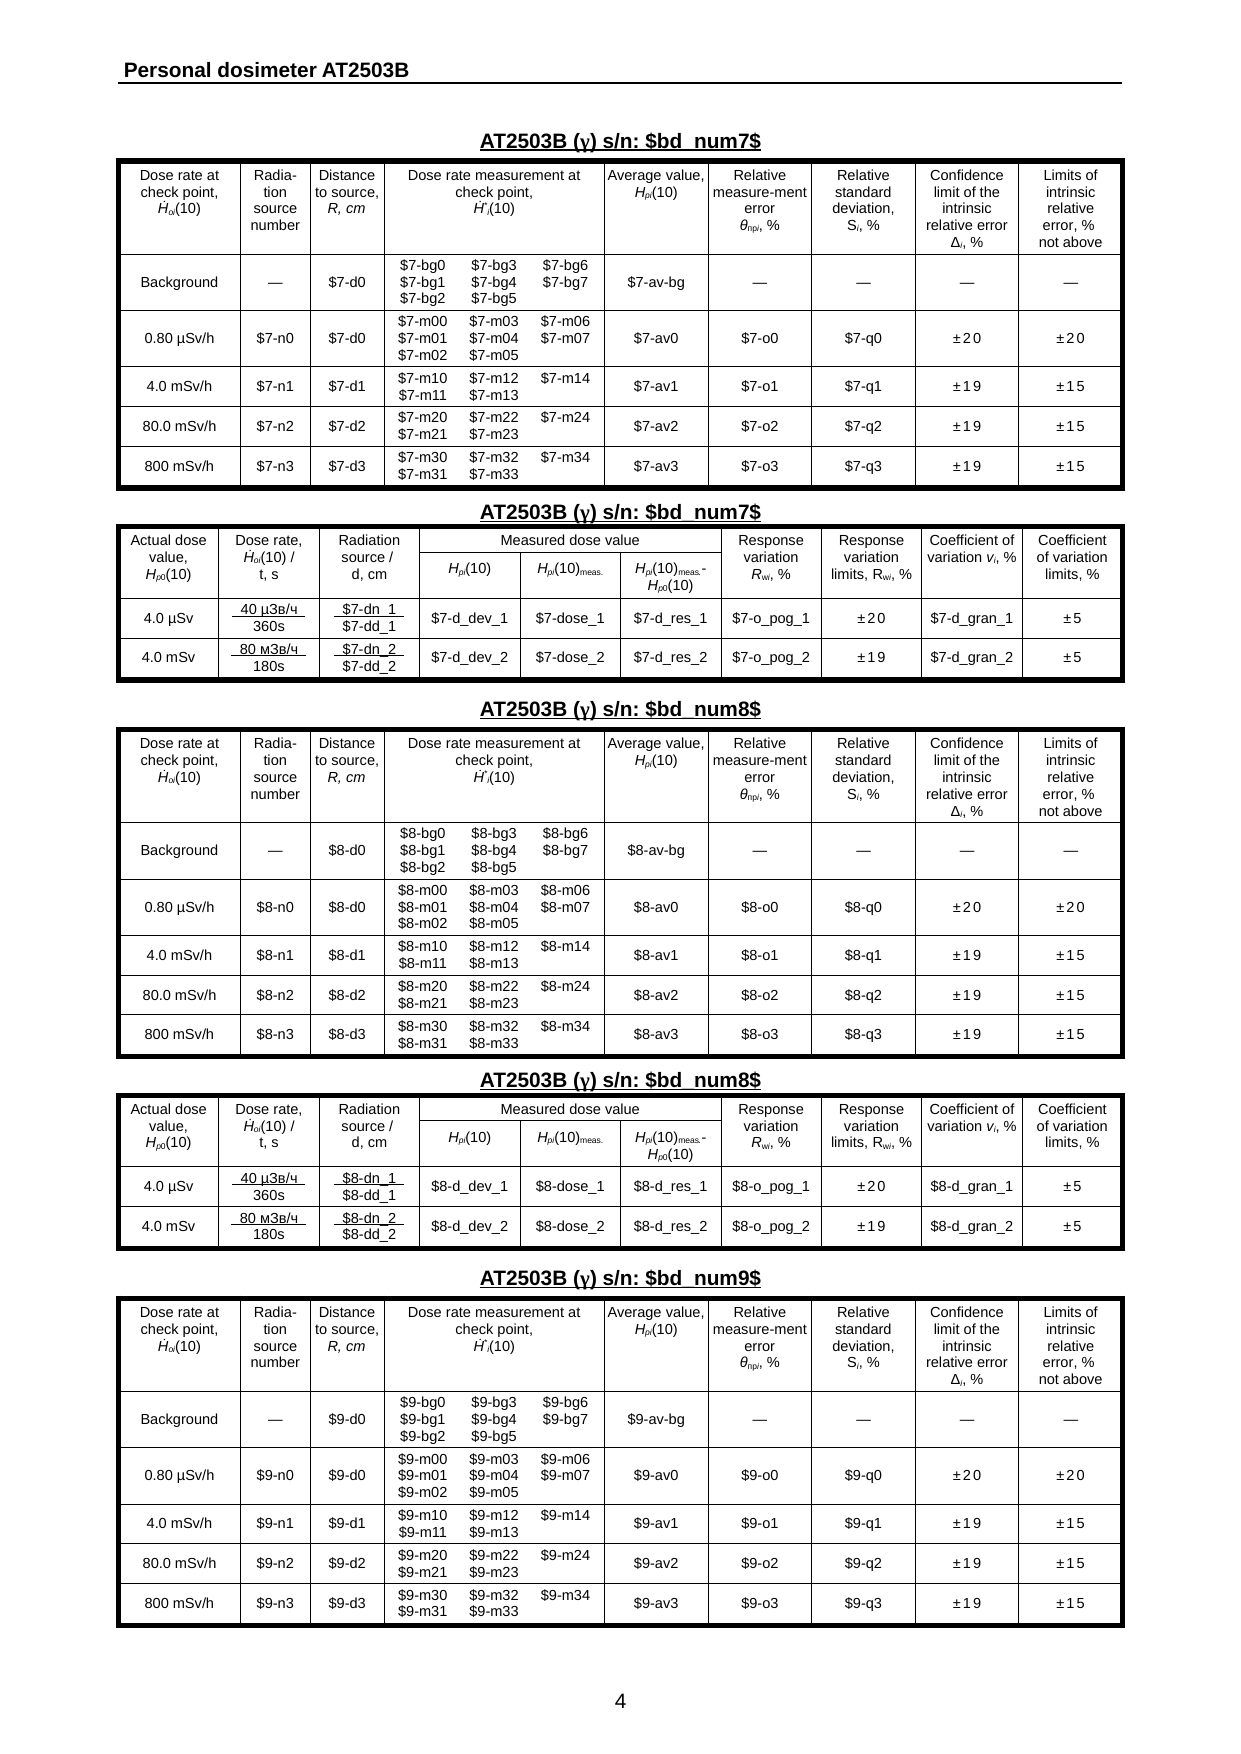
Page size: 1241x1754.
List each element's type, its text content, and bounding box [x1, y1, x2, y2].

table_cell Hpi(10)meas. [521, 553, 620, 598]
table_cell $8-d2 [311, 976, 384, 1014]
table_cell Background [121, 1392, 240, 1447]
table_cell Background [121, 255, 240, 310]
table_cell $9-q1 [812, 1505, 915, 1543]
table_cell $8-n1 [241, 936, 310, 975]
table_cell Average value, Hpi(10) [605, 164, 708, 253]
table_cell $9-m20 $9-m21 $9-m22 $9-m23 $9-m24 [385, 1544, 604, 1583]
table_cell $9-av2 [605, 1544, 708, 1583]
table_cell ±15 [1019, 407, 1120, 446]
table_cell 0.80 µSv/h [121, 311, 240, 366]
table_cell 4.0 mSv/h [121, 367, 240, 406]
table_cell 80.0 mSv/h [121, 1544, 240, 1583]
table_cell ±5 [1023, 599, 1120, 637]
table_cell Background [121, 823, 240, 878]
table_cell Coefficient of variation limits, % [1023, 1098, 1120, 1166]
table_cell 80 мЗв/ч 180s [219, 639, 319, 677]
table_cell 80.0 mSv/h [121, 976, 240, 1014]
table_cell $7-av0 [605, 311, 708, 366]
table_cell Dose rate measurement at check point, Ḣ*i(10) [385, 1301, 604, 1391]
table_cell $8-av1 [605, 936, 708, 975]
table_cell Response variation limits, Rwi, % [822, 1098, 921, 1166]
table_cell Confidence limit of the intrinsic relative error Δi, % [916, 732, 1018, 822]
table_cell ±15 [1019, 1505, 1120, 1543]
table_cell $7-dn_2 $7-dd_2 [320, 639, 419, 677]
table_cell $8-av0 [605, 880, 708, 935]
table_cell $8-av-bg [605, 823, 708, 878]
table_cell $7-n3 [241, 447, 310, 485]
table_cell — [812, 255, 915, 310]
table_cell $8-o2 [709, 976, 811, 1014]
table_cell ±20 [1019, 880, 1120, 935]
table_cell $8-dn_2 $8-dd_2 [320, 1207, 419, 1246]
table_cell $8-q1 [812, 936, 915, 975]
table_cell Hpi(10)meas. [521, 1121, 620, 1166]
table_cell $8-bg0 $8-bg1 $8-bg2 $8-bg3 $8-bg4 $8-bg5 $8-bg6 $8-bg7 [385, 823, 604, 878]
table_cell Actual dose value, Hp0(10) [121, 529, 218, 598]
table_cell Radiation source / d, cm [320, 1098, 419, 1166]
table_cell $7-dose_1 [521, 599, 620, 637]
table_cell $7-o3 [709, 447, 811, 485]
table_cell Hpi(10)meas.-Hp0(10) [621, 1121, 721, 1166]
table_cell 0.80 µSv/h [121, 880, 240, 935]
table_cell — [916, 255, 1018, 310]
table_cell ±15 [1019, 1015, 1120, 1054]
table_cell $8-o0 [709, 880, 811, 935]
table_cell ±20 [1019, 1448, 1120, 1504]
table_cell ±15 [1019, 1544, 1120, 1583]
table_cell $8-m10 $8-m11 $8-m12 $8-m13 $8-m14 [385, 936, 604, 975]
table_cell Radia-tion source number [241, 1301, 310, 1391]
table_cell $8-m20 $8-m21 $8-m22 $8-m23 $8-m24 [385, 976, 604, 1014]
table_cell ±19 [916, 976, 1018, 1014]
table_cell $8-d_dev_1 [420, 1167, 520, 1206]
table_cell 4.0 mSv/h [121, 936, 240, 975]
table_cell $9-av-bg [605, 1392, 708, 1447]
table_cell $7-n2 [241, 407, 310, 446]
table_cell $8-q3 [812, 1015, 915, 1054]
table_cell Dose rate measurement at check point, Ḣ*i(10) [385, 732, 604, 822]
table_cell Relative standard deviation, Si, % [812, 164, 915, 253]
table_cell $7-d_dev_1 [420, 599, 520, 637]
table_cell ±15 [1019, 936, 1120, 975]
table_cell $8-dn_1 $8-dd_1 [320, 1167, 419, 1206]
table_cell $8-m00 $8-m01 $8-m02 $8-m03 $8-m04 $8-m05 $8-m06 $8-m07 [385, 880, 604, 935]
table_cell $9-n1 [241, 1505, 310, 1543]
table_cell $9-d3 [311, 1584, 384, 1623]
table_cell $8-d_dev_2 [420, 1207, 520, 1246]
table_cell $7-m20 $7-m21 $7-m22 $7-m23 $7-m24 [385, 407, 604, 446]
table_cell $9-n2 [241, 1544, 310, 1583]
table_cell Limits of intrinsic relative error, % not above [1019, 1301, 1120, 1391]
table_cell Radiation source / d, cm [320, 529, 419, 598]
table_cell $9-n0 [241, 1448, 310, 1504]
table_cell Relative standard deviation, Si, % [812, 732, 915, 822]
table_header AT2503B (γ) s/n: $bd_num8$ [118, 683, 1122, 727]
table_cell $8-d_res_2 [621, 1207, 721, 1246]
table_cell $9-q0 [812, 1448, 915, 1504]
table_cell $9-o3 [709, 1584, 811, 1623]
table_cell $8-n2 [241, 976, 310, 1014]
table_cell $7-o0 [709, 311, 811, 366]
table_cell Average value, Hpi(10) [605, 732, 708, 822]
table_cell — [709, 1392, 811, 1447]
table_cell $7-d_gran_2 [922, 639, 1022, 677]
table_cell $8-av2 [605, 976, 708, 1014]
table_cell ±20 [916, 311, 1018, 366]
table_cell Dose rate, Ḣoi(10) / t, s [219, 529, 319, 598]
table_cell Hpi(10) [420, 1121, 520, 1166]
table_cell Limits of intrinsic relative error, % not above [1019, 732, 1120, 822]
table_cell $8-d1 [311, 936, 384, 975]
table_cell Dose rate, Ḣoi(10) / t, s [219, 1098, 319, 1166]
table_cell Measured dose value [420, 1098, 721, 1120]
table_cell $8-n3 [241, 1015, 310, 1054]
table_cell Radia-tion source number [241, 164, 310, 253]
table_cell $7-q1 [812, 367, 915, 406]
table_cell ±20 [822, 1167, 921, 1206]
table_cell Actual dose value, Hp0(10) [121, 1098, 218, 1166]
table_cell ±19 [822, 1207, 921, 1246]
table_cell $8-o_pog_1 [722, 1167, 821, 1206]
table_cell $7-m10 $7-m11 $7-m12 $7-m13 $7-m14 [385, 367, 604, 406]
table_cell ±19 [916, 447, 1018, 485]
table_cell 800 mSv/h [121, 1015, 240, 1054]
table_cell $7-av3 [605, 447, 708, 485]
table_cell $7-av2 [605, 407, 708, 446]
table_cell $7-d0 [311, 311, 384, 366]
table_cell $9-d0 [311, 1448, 384, 1504]
table_cell ±20 [916, 1448, 1018, 1504]
table_cell 4.0 µSv [121, 599, 218, 637]
table_cell $7-m30 $7-m31 $7-m32 $7-m33 $7-m34 [385, 447, 604, 485]
table_cell Hpi(10)meas.-Hp0(10) [621, 553, 721, 598]
table_cell 4.0 mSv [121, 1207, 218, 1246]
table_cell $9-q2 [812, 1544, 915, 1583]
table_cell $9-d2 [311, 1544, 384, 1583]
table_cell — [1019, 255, 1120, 310]
table_cell $9-d1 [311, 1505, 384, 1543]
table_cell $8-o3 [709, 1015, 811, 1054]
table_cell $7-dose_2 [521, 639, 620, 677]
table_cell — [1019, 823, 1120, 878]
table_cell Coefficient of variation vi, % [922, 1098, 1022, 1166]
table_cell $7-bg0 $7-bg1 $7-bg2 $7-bg3 $7-bg4 $7-bg5 $7-bg6 $7-bg7 [385, 255, 604, 310]
table_cell $8-o_pog_2 [722, 1207, 821, 1246]
table_cell ±19 [916, 1544, 1018, 1583]
table_cell $7-d_gran_1 [922, 599, 1022, 637]
table_cell — [241, 823, 310, 878]
table_cell ±19 [822, 639, 921, 677]
table_cell Dose rate at check point, Ḣoi(10) [121, 164, 240, 253]
table_cell $7-m00 $7-m01 $7-m02 $7-m03 $7-m04 $7-m05 $7-m06 $7-m07 [385, 311, 604, 366]
table_cell $9-av3 [605, 1584, 708, 1623]
table_cell — [916, 1392, 1018, 1447]
table_cell $8-d0 [311, 880, 384, 935]
table_cell ±5 [1023, 1207, 1120, 1246]
table_cell $7-d0 [311, 255, 384, 310]
table_cell $8-d_gran_1 [922, 1167, 1022, 1206]
table_cell Distance to source, R, сm [311, 732, 384, 822]
table_cell — [709, 823, 811, 878]
table_cell $9-m00 $9-m01 $9-m02 $9-m03 $9-m04 $9-m05 $9-m06 $9-m07 [385, 1448, 604, 1504]
table_cell — [241, 1392, 310, 1447]
table_cell — [1019, 1392, 1120, 1447]
table_cell ±5 [1023, 1167, 1120, 1206]
table_cell $7-o_pog_1 [722, 599, 821, 637]
table_cell — [241, 255, 310, 310]
table_cell ±5 [1023, 639, 1120, 677]
table_cell ±15 [1019, 976, 1120, 1014]
table_cell $7-av-bg [605, 255, 708, 310]
table_cell 40 µЗв/ч 360s [219, 599, 319, 637]
table_cell $7-q3 [812, 447, 915, 485]
table_cell $8-d_gran_2 [922, 1207, 1022, 1246]
table_cell Dose rate measurement at check point, Ḣ*i(10) [385, 164, 604, 253]
table_cell 80 мЗв/ч 180s [219, 1207, 319, 1246]
table_cell Response variation Rwi, % [722, 529, 821, 598]
table_cell $8-av3 [605, 1015, 708, 1054]
table_cell Dose rate at check point, Ḣoi(10) [121, 732, 240, 822]
table_cell Coefficient of variation limits, % [1023, 529, 1120, 598]
table_cell ±20 [822, 599, 921, 637]
table_cell $9-q3 [812, 1584, 915, 1623]
table_header AT2503B (γ) s/n: $bd_num8$ [118, 1059, 1122, 1092]
table_cell Hpi(10) [420, 553, 520, 598]
table_cell $9-m30 $9-m31 $9-m32 $9-m33 $9-m34 [385, 1584, 604, 1623]
table_cell $7-d_dev_2 [420, 639, 520, 677]
table_cell 40 µЗв/ч 360s [219, 1167, 319, 1206]
table_cell $7-d_res_2 [621, 639, 721, 677]
table_cell $8-d0 [311, 823, 384, 878]
table_cell Relative measure-ment error θпрi, % [709, 732, 811, 822]
table_cell Response variation Rwi, % [722, 1098, 821, 1166]
table_cell Measured dose value [420, 529, 721, 552]
table_cell Distance to source, R, сm [311, 164, 384, 253]
table_cell $9-av0 [605, 1448, 708, 1504]
table_cell ±15 [1019, 447, 1120, 485]
table_cell $9-bg0 $9-bg1 $9-bg2 $9-bg3 $9-bg4 $9-bg5 $9-bg6 $9-bg7 [385, 1392, 604, 1447]
table_cell $8-q0 [812, 880, 915, 935]
table_cell $7-o_pog_2 [722, 639, 821, 677]
table_header AT2503B (γ) s/n: $bd_num7$ [118, 491, 1122, 524]
table_cell 4.0 mSv/h [121, 1505, 240, 1543]
table_cell Distance to source, R, сm [311, 1301, 384, 1391]
table_cell ±20 [916, 880, 1018, 935]
table_cell ±15 [1019, 367, 1120, 406]
table_cell 800 mSv/h [121, 1584, 240, 1623]
table_header AT2503B (γ) s/n: $bd_num9$ [118, 1251, 1122, 1296]
table_cell $9-o1 [709, 1505, 811, 1543]
table_cell $7-d1 [311, 367, 384, 406]
table_cell $7-q2 [812, 407, 915, 446]
table_cell 4.0 mSv [121, 639, 218, 677]
table_cell $7-q0 [812, 311, 915, 366]
table_cell ±19 [916, 1505, 1018, 1543]
table_cell ±19 [916, 936, 1018, 975]
table_cell Dose rate at check point, Ḣoi(10) [121, 1301, 240, 1391]
table_cell Limits of intrinsic relative error, % not above [1019, 164, 1120, 253]
table_cell ±19 [916, 1584, 1018, 1623]
table_cell 800 mSv/h [121, 447, 240, 485]
table_cell $8-n0 [241, 880, 310, 935]
table_cell ±19 [916, 367, 1018, 406]
table_cell $9-n3 [241, 1584, 310, 1623]
table_cell Relative standard deviation, Si, % [812, 1301, 915, 1391]
table_cell $7-av1 [605, 367, 708, 406]
table_cell $7-n0 [241, 311, 310, 366]
table_cell ±15 [1019, 1584, 1120, 1623]
table_cell $9-av1 [605, 1505, 708, 1543]
table_cell Relative measure-ment error θпрi, % [709, 1301, 811, 1391]
table_cell $8-q2 [812, 976, 915, 1014]
table_cell $8-dose_2 [521, 1207, 620, 1246]
table_cell Relative measure-ment error θпрi, % [709, 164, 811, 253]
table_cell $8-d3 [311, 1015, 384, 1054]
table_cell Radia-tion source number [241, 732, 310, 822]
table_cell ±20 [1019, 311, 1120, 366]
table_cell Response variation limits, Rwi, % [822, 529, 921, 598]
table_cell — [812, 823, 915, 878]
table_cell $9-d0 [311, 1392, 384, 1447]
table_cell $7-o2 [709, 407, 811, 446]
table_cell $8-d_res_1 [621, 1167, 721, 1206]
table_cell $7-n1 [241, 367, 310, 406]
table_cell $7-d2 [311, 407, 384, 446]
table_cell — [709, 255, 811, 310]
table_cell $7-dn_1 $7-dd_1 [320, 599, 419, 637]
table_cell $8-o1 [709, 936, 811, 975]
table_cell $9-m10 $9-m11 $9-m12 $9-m13 $9-m14 [385, 1505, 604, 1543]
table_cell 4.0 µSv [121, 1167, 218, 1206]
table_cell $7-o1 [709, 367, 811, 406]
table_cell $7-d_res_1 [621, 599, 721, 637]
table_cell $7-d3 [311, 447, 384, 485]
table_cell 0.80 µSv/h [121, 1448, 240, 1504]
table_cell — [812, 1392, 915, 1447]
table_cell $9-o2 [709, 1544, 811, 1583]
table_cell ±19 [916, 407, 1018, 446]
table_cell Confidence limit of the intrinsic relative error Δi, % [916, 164, 1018, 253]
table_cell $8-dose_1 [521, 1167, 620, 1206]
table_cell $9-o0 [709, 1448, 811, 1504]
table_cell ±19 [916, 1015, 1018, 1054]
table_cell Average value, Hpi(10) [605, 1301, 708, 1391]
table_cell Confidence limit of the intrinsic relative error Δi, % [916, 1301, 1018, 1391]
table_cell 80.0 mSv/h [121, 407, 240, 446]
table_cell $8-m30 $8-m31 $8-m32 $8-m33 $8-m34 [385, 1015, 604, 1054]
table_cell Coefficient of variation vi, % [922, 529, 1022, 598]
table_header AT2503B (γ) s/n: $bd_num7$ [118, 114, 1122, 158]
table_cell — [916, 823, 1018, 878]
